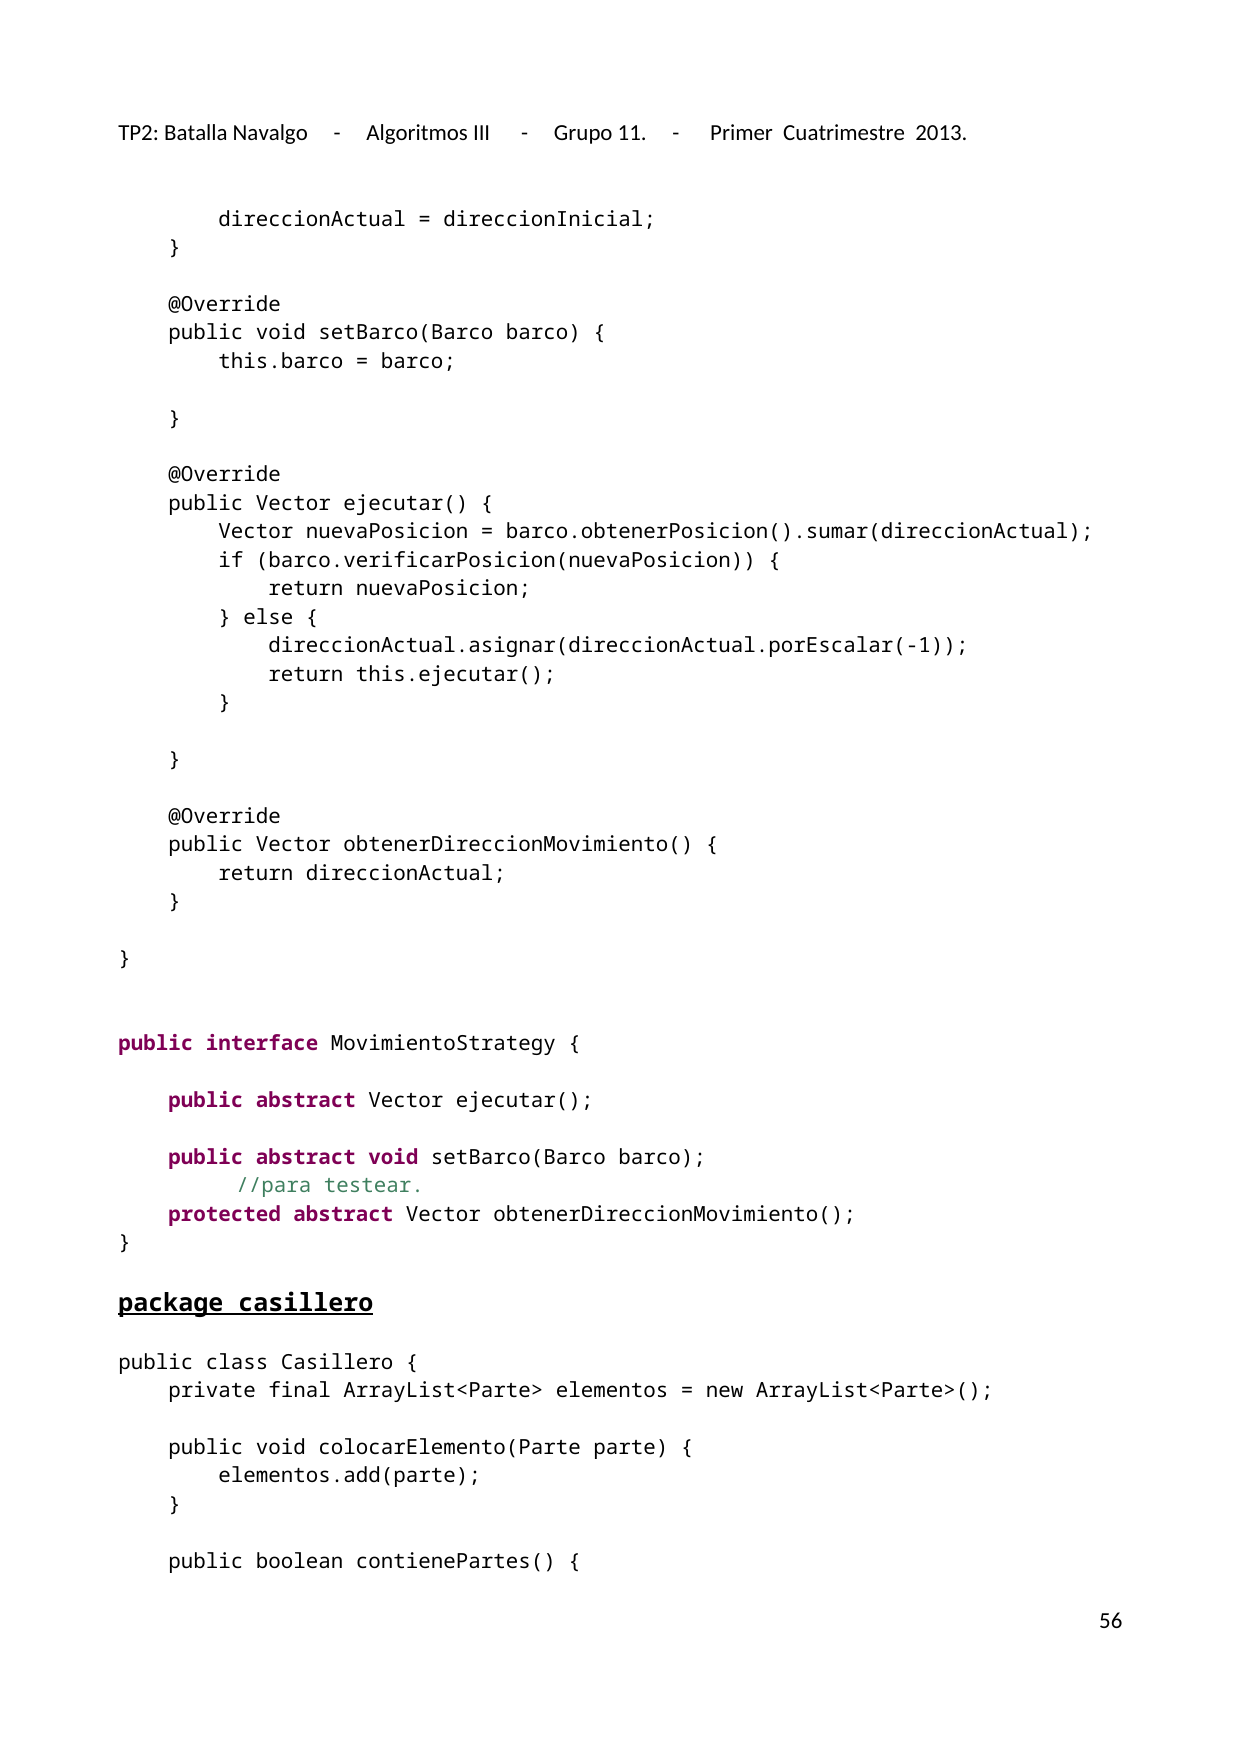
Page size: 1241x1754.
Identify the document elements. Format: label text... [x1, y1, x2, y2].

text package casillero [118, 1284, 1122, 1318]
text public abstract void setBarco(Barco barco); [118, 1142, 1122, 1171]
text public void colocarElemento(Parte parte) { [118, 1432, 1122, 1461]
text @Override [118, 801, 1122, 829]
text public Vector ejecutar() { [118, 488, 1122, 516]
text } [118, 687, 1122, 716]
text } [118, 1489, 1122, 1517]
text public void setBarco(Barco barco) { [118, 317, 1122, 346]
text } [118, 744, 1122, 772]
text public Vector obtenerDireccionMovimiento() { [118, 829, 1122, 858]
text direccionActual.asignar(direccionActual.porEscalar(-1)); [118, 630, 1122, 659]
text Vector nuevaPosicion = barco.obtenerPosicion().sumar(direccionActual); [118, 516, 1122, 545]
text } [118, 1227, 1122, 1256]
text if (barco.verificarPosicion(nuevaPosicion)) { [118, 545, 1122, 573]
text return this.ejecutar(); [118, 659, 1122, 687]
text } [118, 943, 1122, 971]
text @Override [118, 459, 1122, 488]
text public abstract Vector ejecutar(); [118, 1085, 1122, 1114]
text public interface MovimientoStrategy { [118, 1028, 1122, 1057]
text public boolean contienePartes() { [118, 1546, 1122, 1574]
text return direccionActual; [118, 858, 1122, 886]
text private final ArrayList<Parte> elementos = new ArrayList<Parte>(); [118, 1375, 1122, 1404]
text } [118, 403, 1122, 431]
text } [118, 886, 1122, 914]
text elementos.add(parte); [118, 1461, 1122, 1489]
text return nuevaPosicion; [118, 573, 1122, 602]
text } [118, 232, 1122, 261]
text //para testear. [118, 1171, 1122, 1199]
text this.barco = barco; [118, 346, 1122, 374]
text public class Casillero { [118, 1347, 1122, 1375]
text direccionActual = direccionInicial; [118, 204, 1122, 232]
text } else { [118, 602, 1122, 630]
text protected abstract Vector obtenerDireccionMovimiento(); [118, 1199, 1122, 1227]
text @Override [118, 289, 1122, 317]
